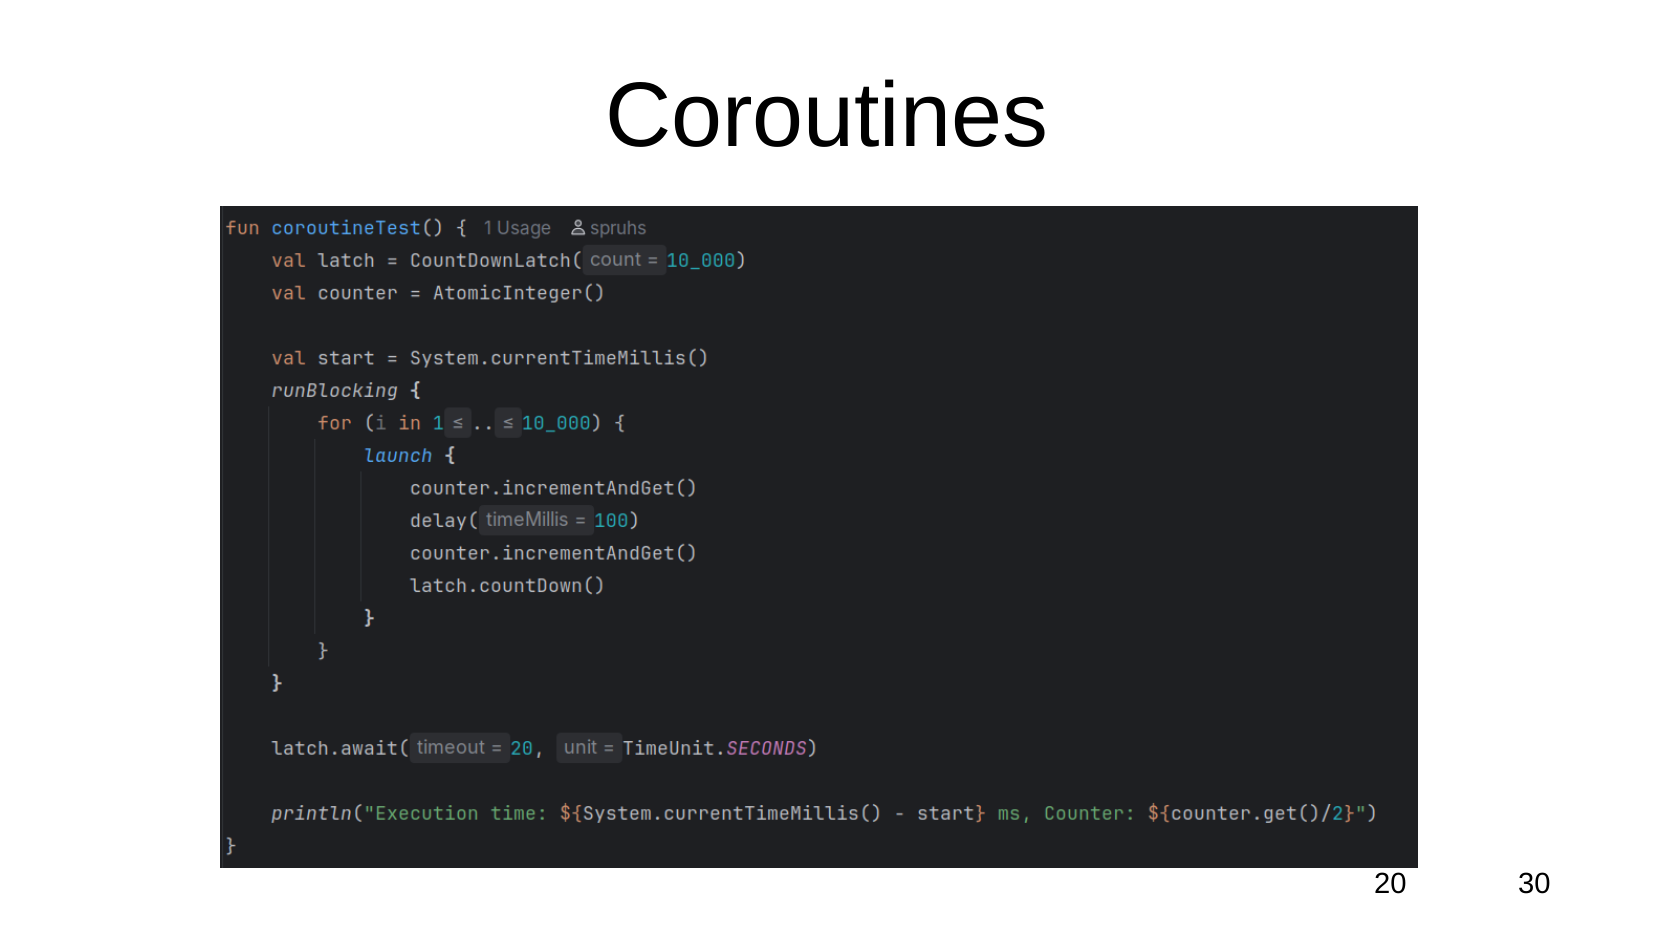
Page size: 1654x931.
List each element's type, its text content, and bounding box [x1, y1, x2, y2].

picture [220, 206, 1418, 868]
title Coroutines [82, 37, 1571, 193]
